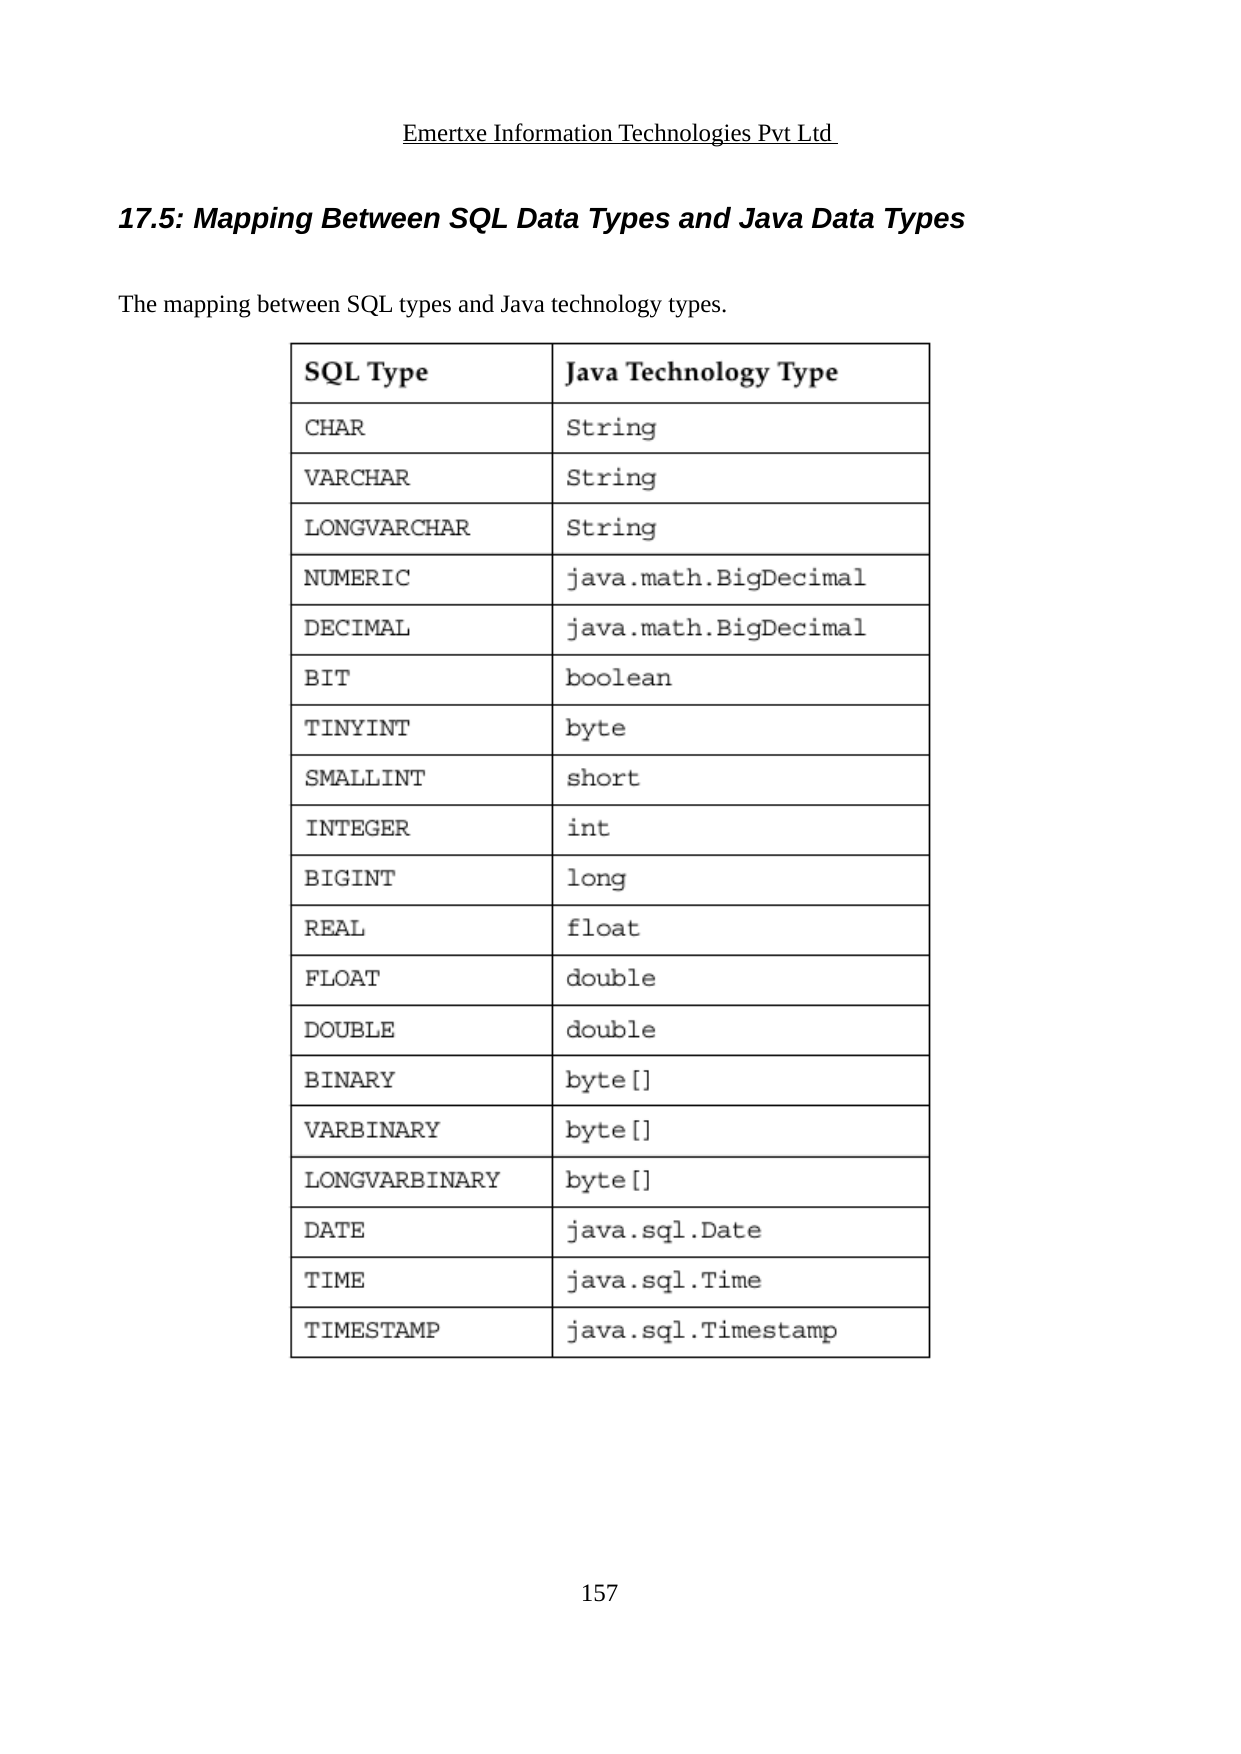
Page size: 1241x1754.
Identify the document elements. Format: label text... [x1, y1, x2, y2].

text The mapping between SQL types and Java technology types. [118, 289, 1122, 317]
picture [275, 330, 965, 1374]
subtitle Mapping Between SQL Data Types and Java Data Types [118, 201, 1122, 235]
